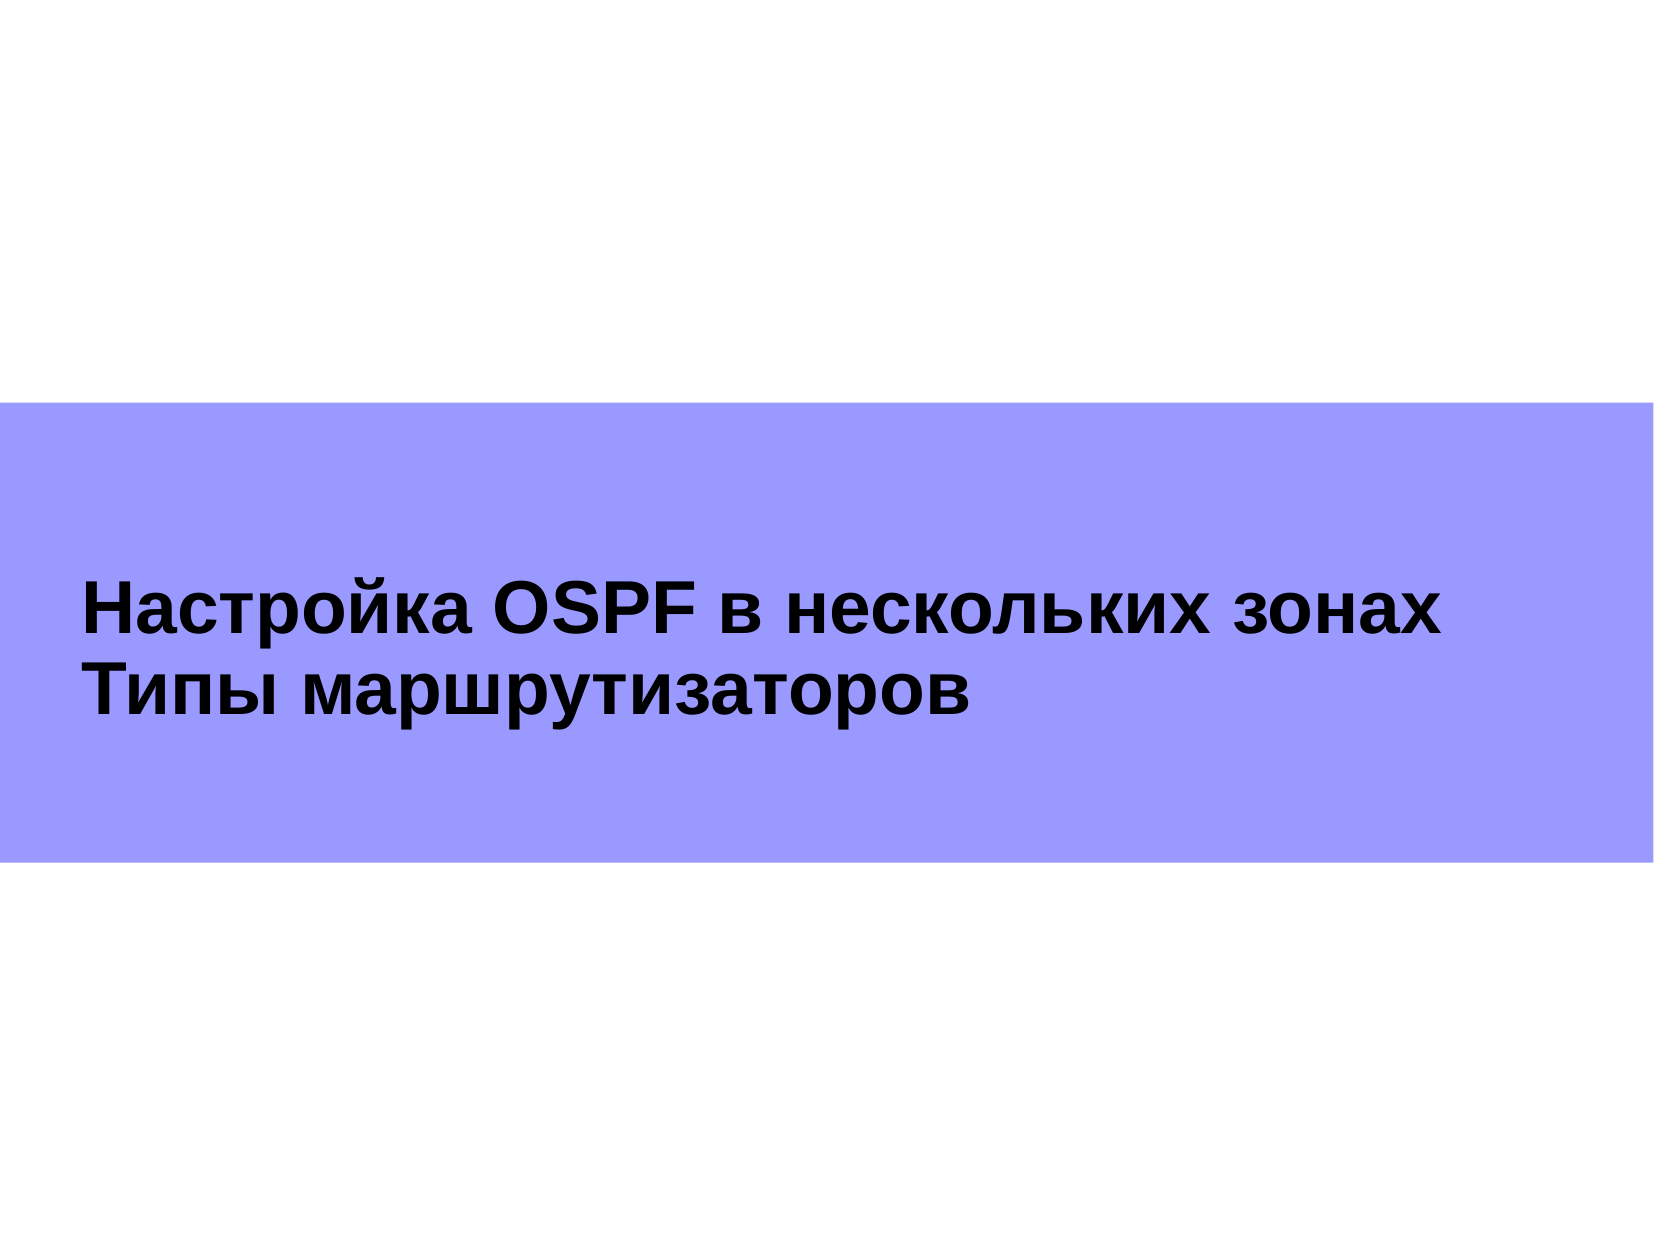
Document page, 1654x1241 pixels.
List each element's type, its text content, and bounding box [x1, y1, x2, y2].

text_box Настройка OSPF в нескольких зонах Типы маршрутизаторов [67, 562, 1530, 772]
